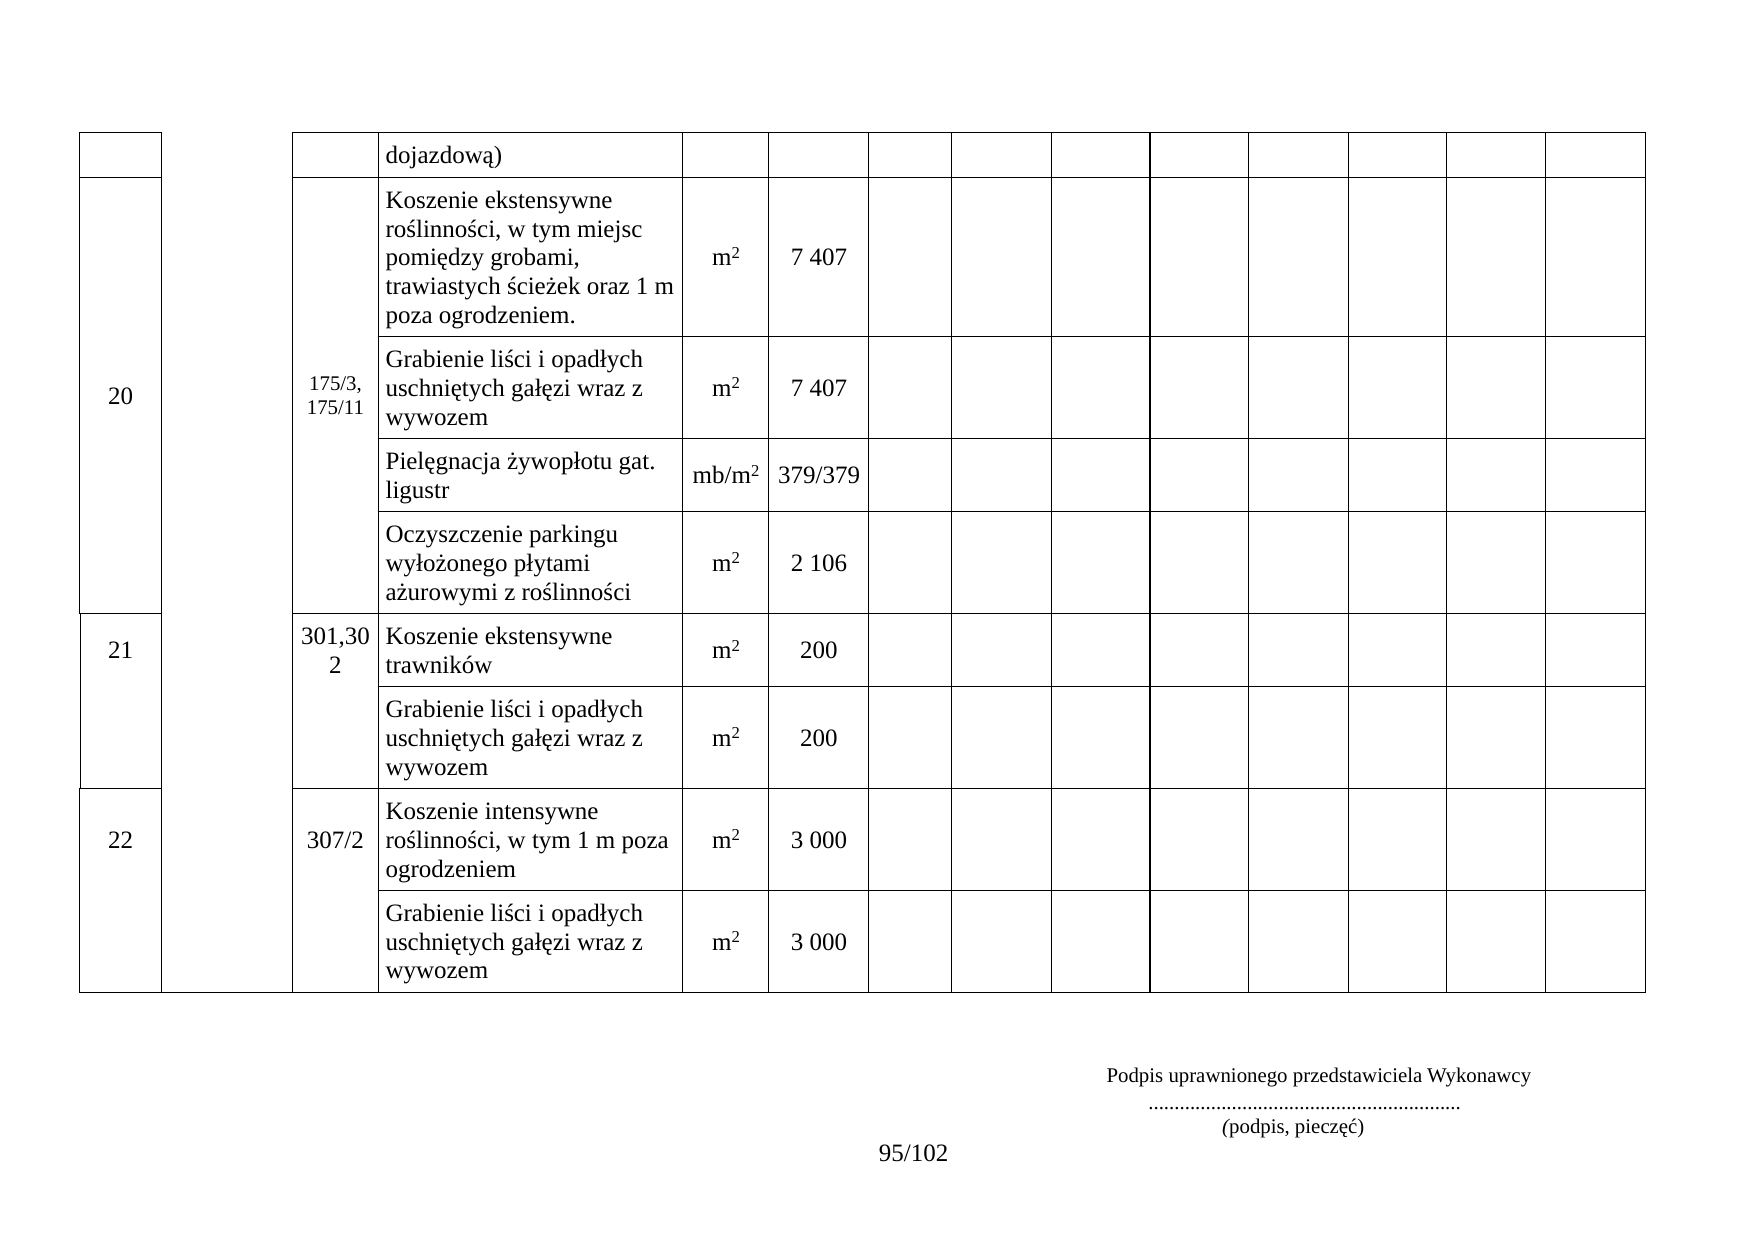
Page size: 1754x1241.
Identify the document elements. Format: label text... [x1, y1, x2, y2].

table_cell dojazdową) [379, 133, 682, 177]
table_cell [1151, 891, 1248, 992]
table_cell m2 [683, 512, 768, 613]
table_cell [1447, 337, 1545, 438]
table_cell [1447, 512, 1545, 613]
table_cell Koszenie ekstensywne roślinności, w tym miejsc pomiędzy grobami, trawiastych ścieżek oraz 1 m poza ogrodzeniem. [379, 178, 682, 336]
table_cell [1349, 133, 1446, 177]
table_cell [81, 686, 161, 788]
table_cell [952, 133, 1051, 177]
table_cell [1249, 614, 1348, 686]
table_cell Pielęgnacja żywopłotu gat. ligustr [379, 439, 682, 511]
table_cell [1546, 512, 1645, 613]
table_cell [1349, 687, 1446, 788]
table_cell [1052, 337, 1149, 438]
table_cell [869, 337, 951, 438]
table_cell [1249, 512, 1348, 613]
table_cell 7 407 [769, 178, 868, 336]
table_cell [1546, 178, 1645, 336]
table_cell mb/m2 [683, 439, 768, 511]
table_cell [162, 613, 292, 686]
table_cell [162, 890, 292, 992]
table_cell Koszenie ekstensywne trawników [379, 614, 682, 686]
table_cell Grabienie liści i opadłych uschniętych gałęzi wraz z wywozem [379, 891, 682, 992]
table_cell [1349, 337, 1446, 438]
table_cell [1349, 614, 1446, 686]
table_cell [1349, 439, 1446, 511]
table_cell [1546, 133, 1645, 177]
table_cell m2 [683, 891, 768, 992]
table_cell [1447, 439, 1545, 511]
table_cell Grabienie liści i opadłych uschniętych gałęzi wraz z wywozem [379, 687, 682, 788]
table_cell [1151, 337, 1248, 438]
table_cell [869, 687, 951, 788]
table_cell [1349, 789, 1446, 890]
table_cell [1249, 133, 1348, 177]
table_cell 3 000 [769, 891, 868, 992]
table_cell [1151, 687, 1248, 788]
table_cell [952, 512, 1051, 613]
table_cell 3 000 [769, 789, 868, 890]
table_cell [1447, 133, 1545, 177]
table_cell [293, 133, 378, 177]
table_cell [80, 133, 161, 177]
table_cell [869, 178, 951, 336]
table_cell [952, 687, 1051, 788]
table_cell [1052, 439, 1149, 511]
table_cell [1052, 789, 1149, 890]
table_cell 7 407 [769, 337, 868, 438]
table_cell [1349, 891, 1446, 992]
table_cell Koszenie intensywne roślinności, w tym 1 m poza ogrodzeniem [379, 789, 682, 890]
table_cell 21 [81, 614, 161, 686]
table_cell [1447, 614, 1545, 686]
table_cell [952, 789, 1051, 890]
table_cell 20 [80, 178, 161, 613]
table_cell 307/2 [293, 789, 378, 890]
table_cell Oczyszczenie parkingu wyłożonego płytami ażurowymi z roślinności [379, 512, 682, 613]
table_cell [1447, 789, 1545, 890]
table_cell [1151, 178, 1248, 336]
table_cell [1546, 891, 1645, 992]
table_cell [952, 337, 1051, 438]
table_cell [1151, 512, 1248, 613]
table_cell [1546, 789, 1645, 890]
table_cell 2 106 [769, 512, 868, 613]
table_cell [80, 890, 161, 992]
table_cell [1546, 439, 1645, 511]
table_cell [952, 891, 1051, 992]
table_cell [869, 891, 951, 992]
table_cell [162, 132, 292, 177]
table_cell [162, 788, 292, 890]
table_cell [1447, 687, 1545, 788]
table_cell 200 [769, 687, 868, 788]
table_cell [1151, 439, 1248, 511]
table_cell [1249, 891, 1348, 992]
table_cell [952, 439, 1051, 511]
table_cell [1349, 178, 1446, 336]
table_cell [1151, 789, 1248, 890]
table_cell [869, 789, 951, 890]
table_cell [1447, 891, 1545, 992]
table_cell [162, 686, 292, 788]
table_cell [1249, 178, 1348, 336]
table_cell [162, 336, 292, 438]
table_cell [162, 438, 292, 511]
table_cell [869, 439, 951, 511]
table_cell [1546, 614, 1645, 686]
table_cell m2 [683, 687, 768, 788]
text ............................................................ [148, 1089, 1679, 1114]
table_cell [1052, 178, 1149, 336]
table_cell [293, 686, 378, 788]
table_cell [1249, 789, 1348, 890]
table_cell [162, 177, 292, 336]
table_cell [1151, 614, 1248, 686]
table_cell m2 [683, 178, 768, 336]
table_cell [1052, 133, 1149, 177]
table_cell 379/379 [769, 439, 868, 511]
table_cell m2 [683, 789, 768, 890]
table_cell 200 [769, 614, 868, 686]
table_cell [1052, 687, 1149, 788]
table_cell [869, 133, 951, 177]
table_cell [1052, 614, 1149, 686]
table_cell [1249, 439, 1348, 511]
table_cell [683, 133, 768, 177]
table_cell [1546, 687, 1645, 788]
table_cell [869, 512, 951, 613]
text Podpis uprawnionego przedstawiciela Wykonawcy [148, 1056, 1679, 1089]
table_cell [1052, 512, 1149, 613]
table_cell m2 [683, 337, 768, 438]
table_cell [1447, 178, 1545, 336]
table_cell m2 [683, 614, 768, 686]
table_cell [769, 133, 868, 177]
table_cell 301,302 [293, 614, 378, 686]
text (podpis, pieczęć) [148, 1114, 1679, 1138]
table_cell [1349, 512, 1446, 613]
table_cell [1052, 891, 1149, 992]
table_cell 175/3, 175/11 [293, 178, 378, 613]
table_cell [869, 614, 951, 686]
table_cell [952, 178, 1051, 336]
table_cell [1546, 337, 1645, 438]
table_cell [1249, 687, 1348, 788]
table_cell [293, 890, 378, 992]
table_cell [162, 511, 292, 613]
table_cell Grabienie liści i opadłych uschniętych gałęzi wraz z wywozem [379, 337, 682, 438]
table_cell 22 [80, 789, 161, 890]
table_cell [952, 614, 1051, 686]
table_cell [1151, 133, 1248, 177]
table_cell [1249, 337, 1348, 438]
